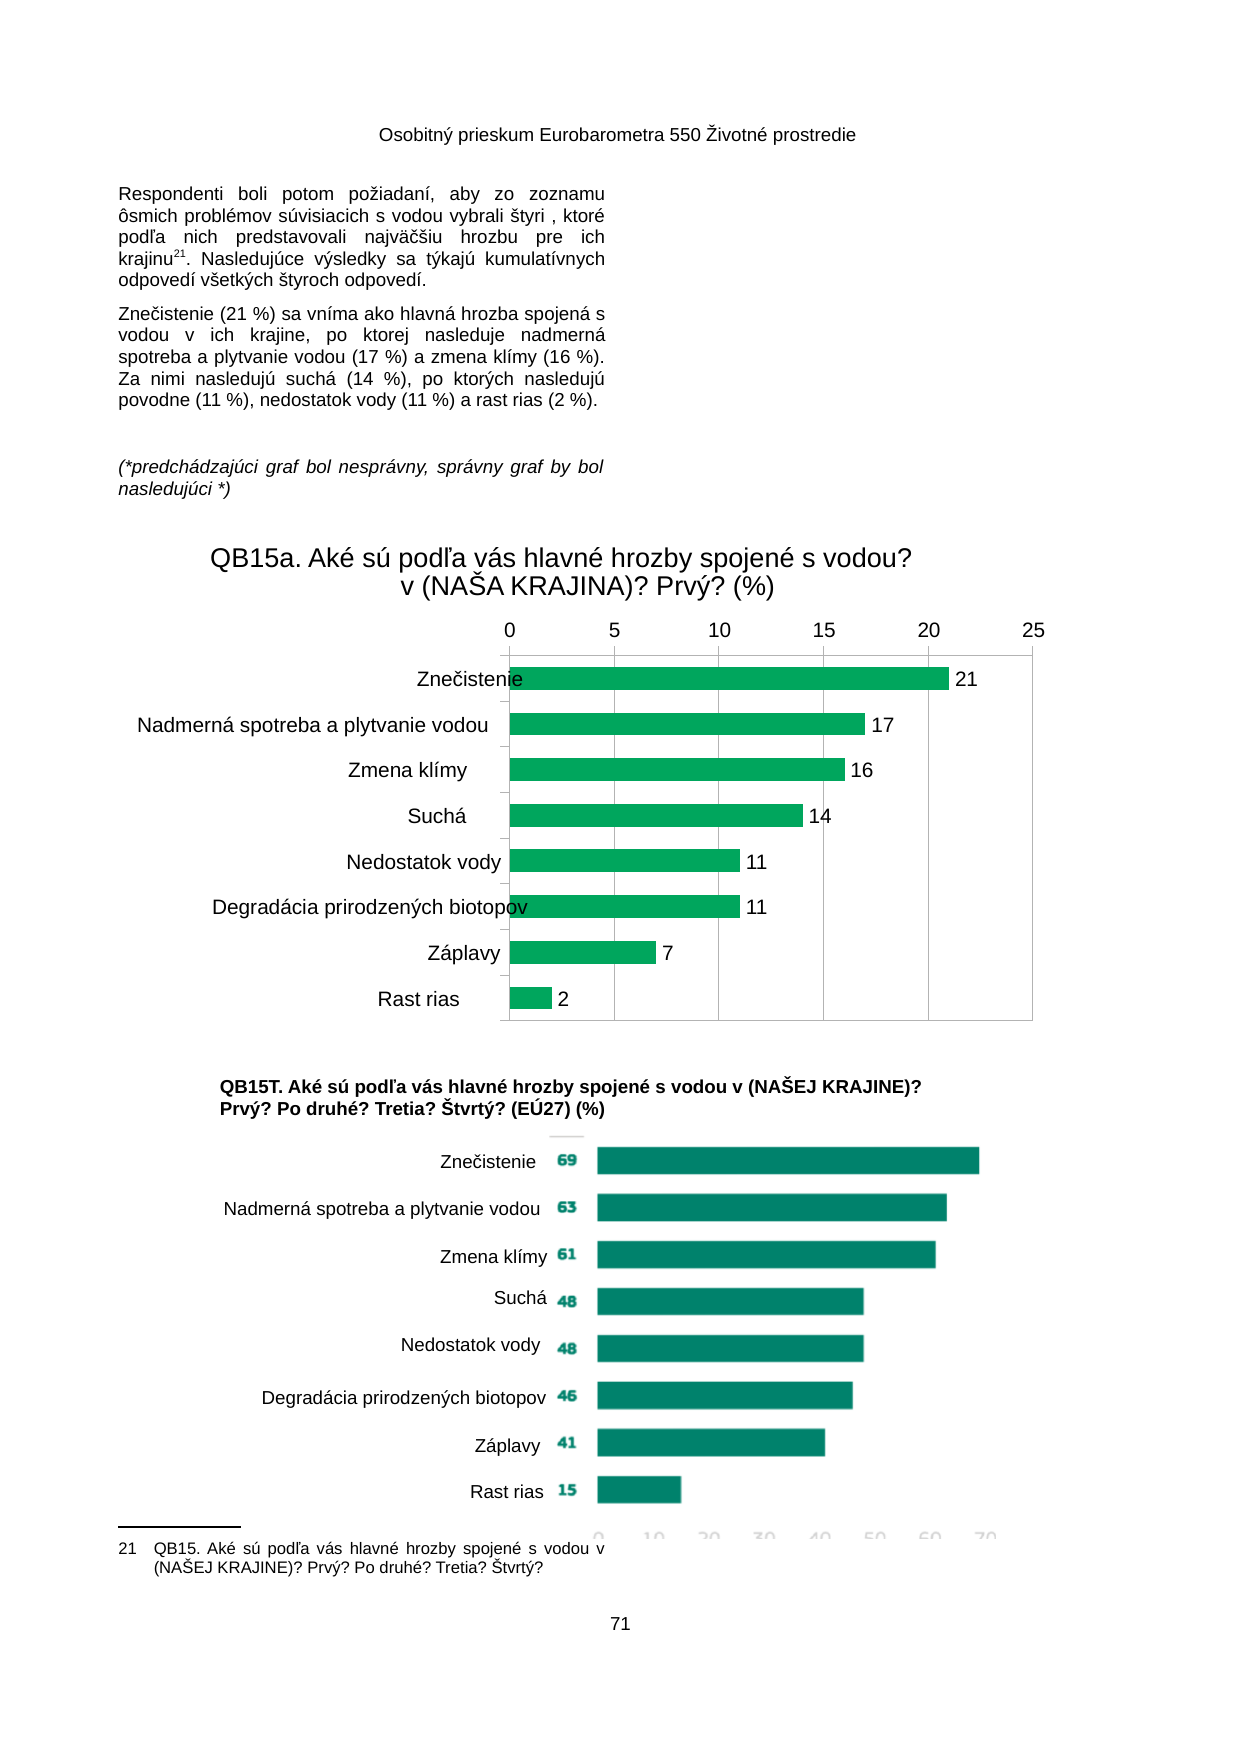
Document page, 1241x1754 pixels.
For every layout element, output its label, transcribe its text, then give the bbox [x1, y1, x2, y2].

text QB15. Aké sú podľa vás hlavné hrozby spojené s vodou v (NAŠEJ KRAJINE)? Prvý? Po druhé? Tretia? Štvrtý? [118, 1538, 605, 1577]
text Respondenti boli potom požiadaní, aby zo zoznamu ôsmich problémov súvisiacich s vodou vybrali štyri , ktoré podľa nich predstavovali najväčšiu hrozbu pre ich krajinu. Nasledujúce výsledky sa týkajú kumulatívnych odpovedí všetkých štyroch odpovedí. [118, 183, 605, 291]
picture [549, 1127, 996, 1539]
text Znečistenie (21 %) sa vníma ako hlavná hrozba spojená s vodou v ich krajine, po ktorej nasleduje nadmerná spotreba a plytvanie vodou (17 %) a zmena klímy (16 %). Za nimi nasledujú suchá (14 %), po ktorých nasledujú povodne (11 %), nedostatok vody (11 %) a rast rias (2 %). [118, 303, 605, 411]
text (*predchádzajúci graf bol nesprávny, správny graf by bol nasledujúci *) [118, 456, 605, 499]
